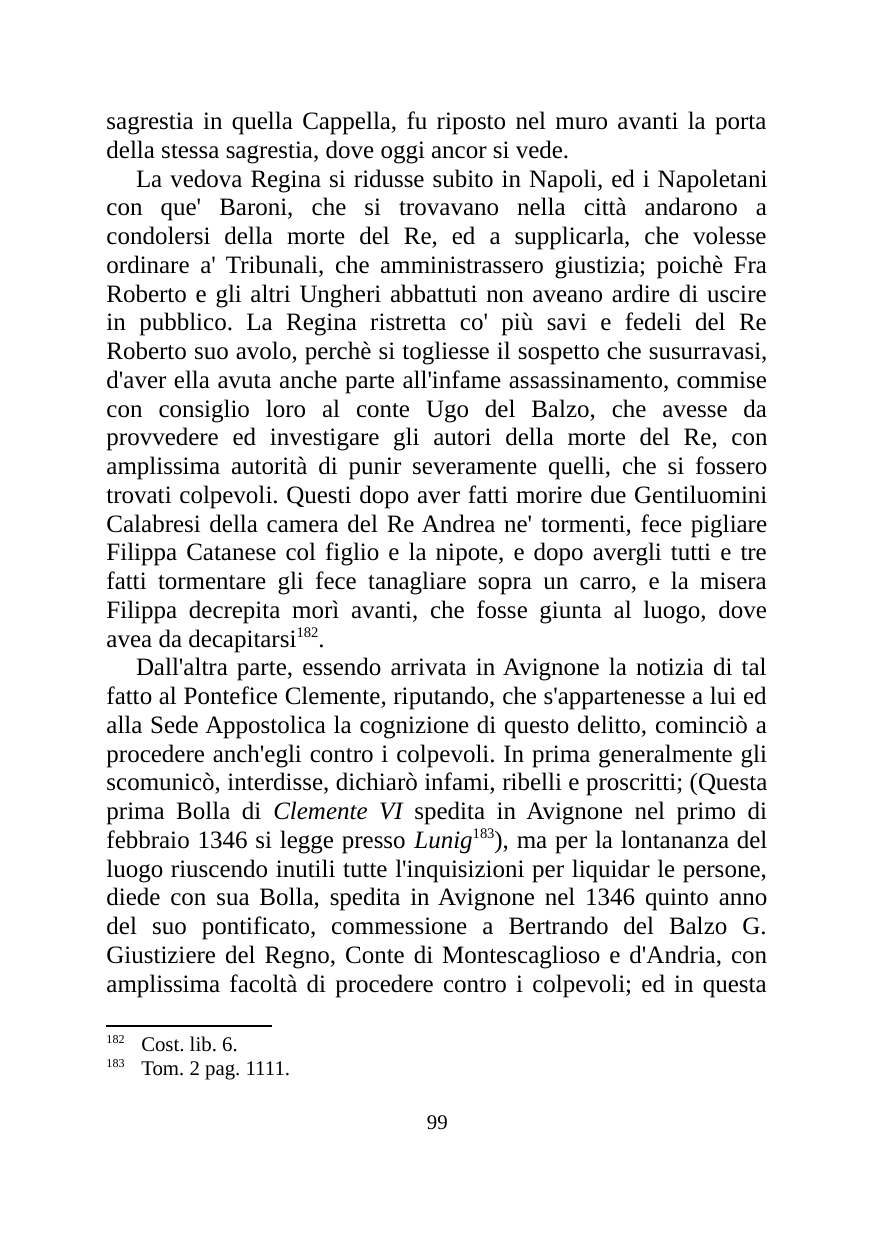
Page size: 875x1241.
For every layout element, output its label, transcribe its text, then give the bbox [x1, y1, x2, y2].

text Dall'altra parte, essendo arrivata in Avignone la notizia di tal fatto al Pontefice Clemente, riputando, che s'appartenesse a lui ed alla Sede Appostolica la cognizione di questo delitto, cominciò a procedere anch'egli contro i colpevoli. In prima generalmente gli scomunicò, interdisse, dichiarò infami, ribelli e proscritti; (Questa prima Bolla di Clemente VI spedita in Avignone nel primo di febbraio 1346 si legge presso Lunig), ma per la lontananza del luogo riuscendo inutili tutte l'inquisizioni per liquidar le persone, diede con sua Bolla, spedita in Avignone nel 1346 quinto anno del suo pontificato, commessione a Bertrando del Balzo G. Giustiziere del Regno, Conte di Montescaglioso e d'Andria, con amplissima facoltà di procedere contro i colpevoli; ed in questa [106, 652, 768, 997]
text Cost. lib. 6. [106, 1032, 768, 1056]
text La vedova Regina si ridusse subito in Napoli, ed i Napoletani con que' Baroni, che si trovavano nella città andarono a condolersi della morte del Re, ed a supplicarla, che volesse ordinare a' Tribunali, che amministrassero giustizia; poichè Fra Roberto e gli altri Ungheri abbattuti non aveano ardire di uscire in pubblico. La Regina ristretta co' più savi e fedeli del Re Roberto suo avolo, perchè si togliesse il sospetto che susurravasi, d'aver ella avuta anche parte all'infame assassinamento, commise con consiglio loro al conte Ugo del Balzo, che avesse da provvedere ed investigare gli autori della morte del Re, con amplissima autorità di punir severamente quelli, che si fossero trovati colpevoli. Questi dopo aver fatti morire due Gentiluomini Calabresi della camera del Re Andrea ne' tormenti, fece pigliare Filippa Catanese col figlio e la nipote, e dopo avergli tutti e tre fatti tormentare gli fece tanagliare sopra un carro, e la misera Filippa decrepita morì avanti, che fosse giunta al luogo, dove avea da decapitarsi. [106, 164, 768, 652]
text Tom. 2 pag. 1111. [106, 1056, 768, 1080]
text sagrestia in quella Cappella, fu riposto nel muro avanti la porta della stessa sagrestia, dove oggi ancor si vede. [106, 106, 768, 164]
